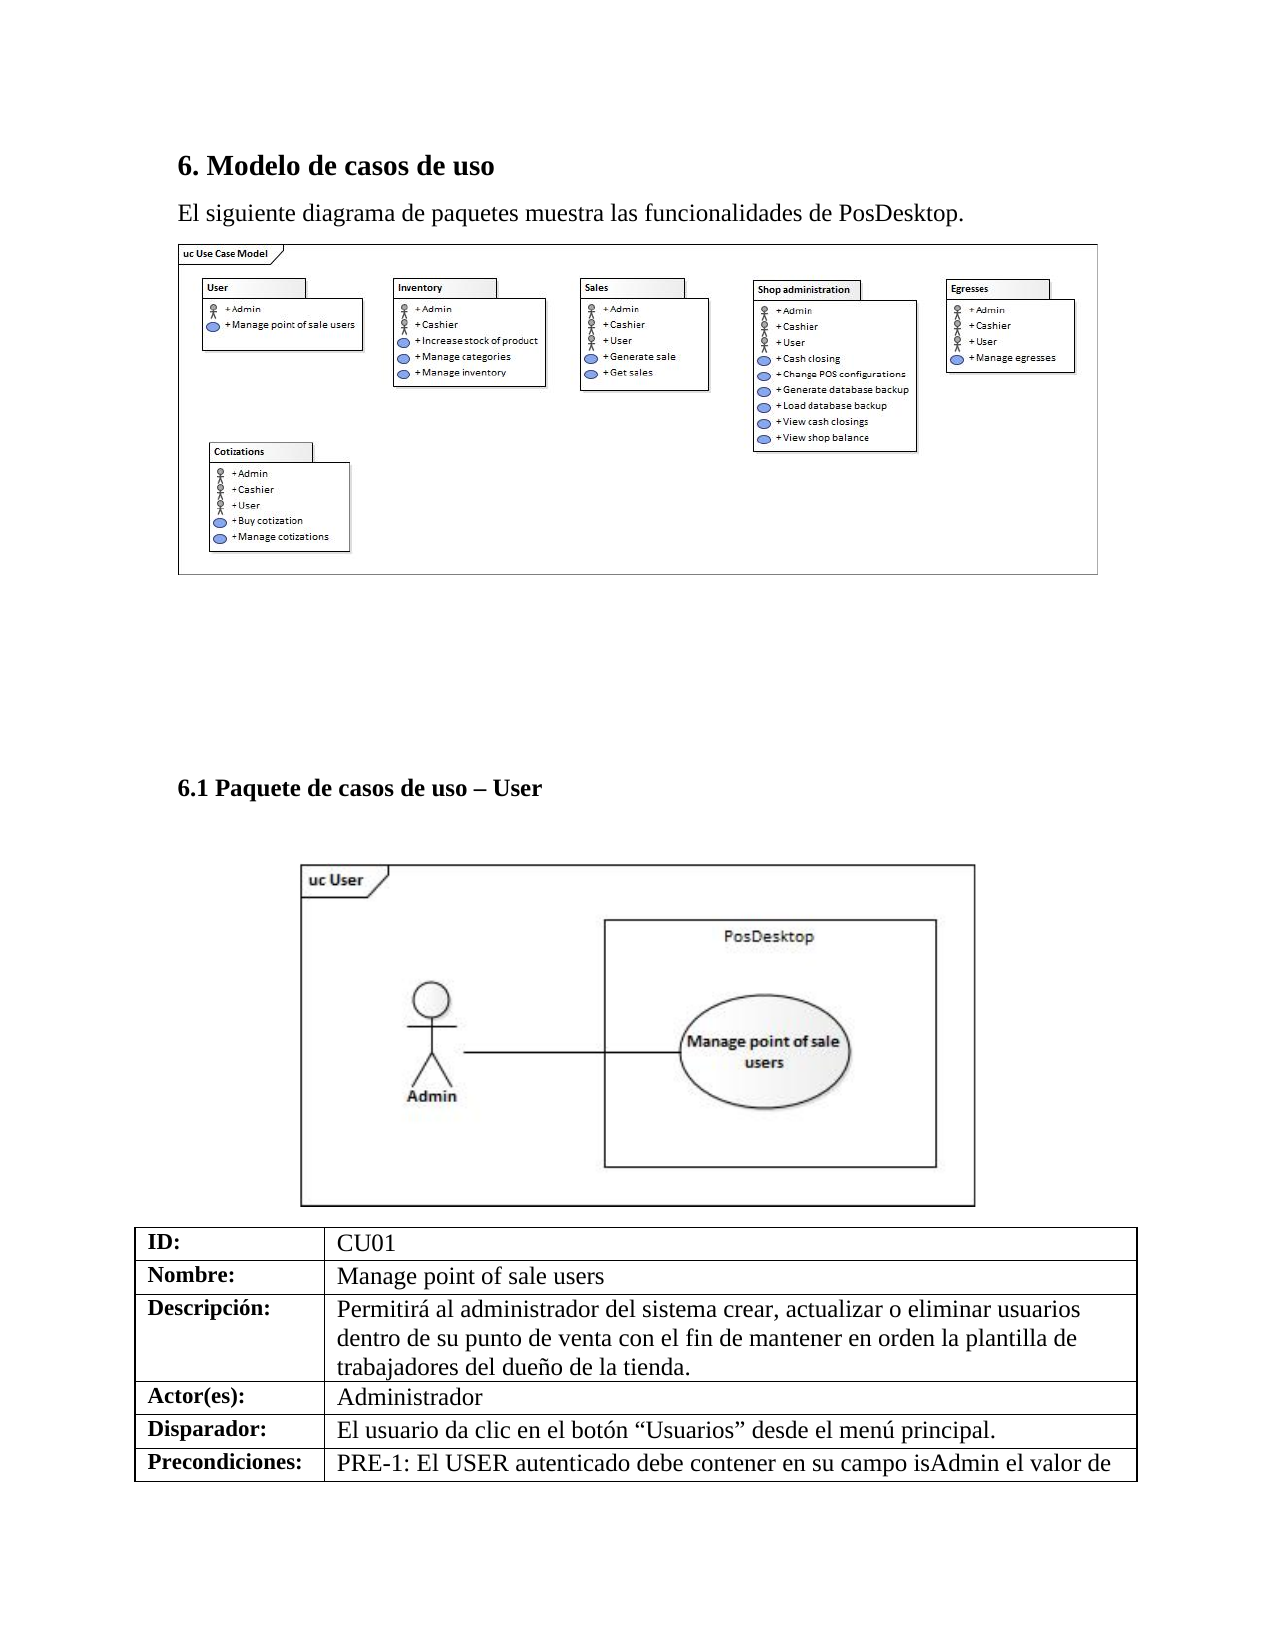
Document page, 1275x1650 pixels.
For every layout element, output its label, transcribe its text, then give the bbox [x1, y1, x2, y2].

table_cell Precondiciones: [136, 1449, 324, 1481]
table_header ID: [136, 1228, 324, 1260]
table_cell Actor(es): [136, 1382, 324, 1414]
text 6.1 Paquete de casos de uso – User [177, 773, 1098, 801]
picture [177, 243, 1098, 575]
picture [299, 863, 976, 1207]
text 6. Modelo de casos de uso [177, 148, 1098, 181]
text El siguiente diagrama de paquetes muestra las funcionalidades de PosDesktop. [177, 198, 1098, 227]
table_cell PRE-1: El USER autenticado debe contener en su campo isAdmin el valor de [325, 1449, 1136, 1481]
table_cell Administrador [325, 1382, 1136, 1414]
table_cell Permitirá al administrador del sistema crear, actualizar o eliminar usuarios dentro de su punto de venta con el fin de mantener en orden la plantilla de trabajadores del dueño de la tienda. [325, 1295, 1136, 1381]
table_cell El usuario da clic en el botón “Usuarios” desde el menú principal. [325, 1415, 1136, 1447]
table_cell Descripción: [136, 1295, 324, 1381]
table_cell Nombre: [136, 1261, 324, 1293]
table_cell Disparador: [136, 1415, 324, 1447]
table_header CU01 [325, 1228, 1136, 1260]
table_cell Manage point of sale users [325, 1261, 1136, 1293]
